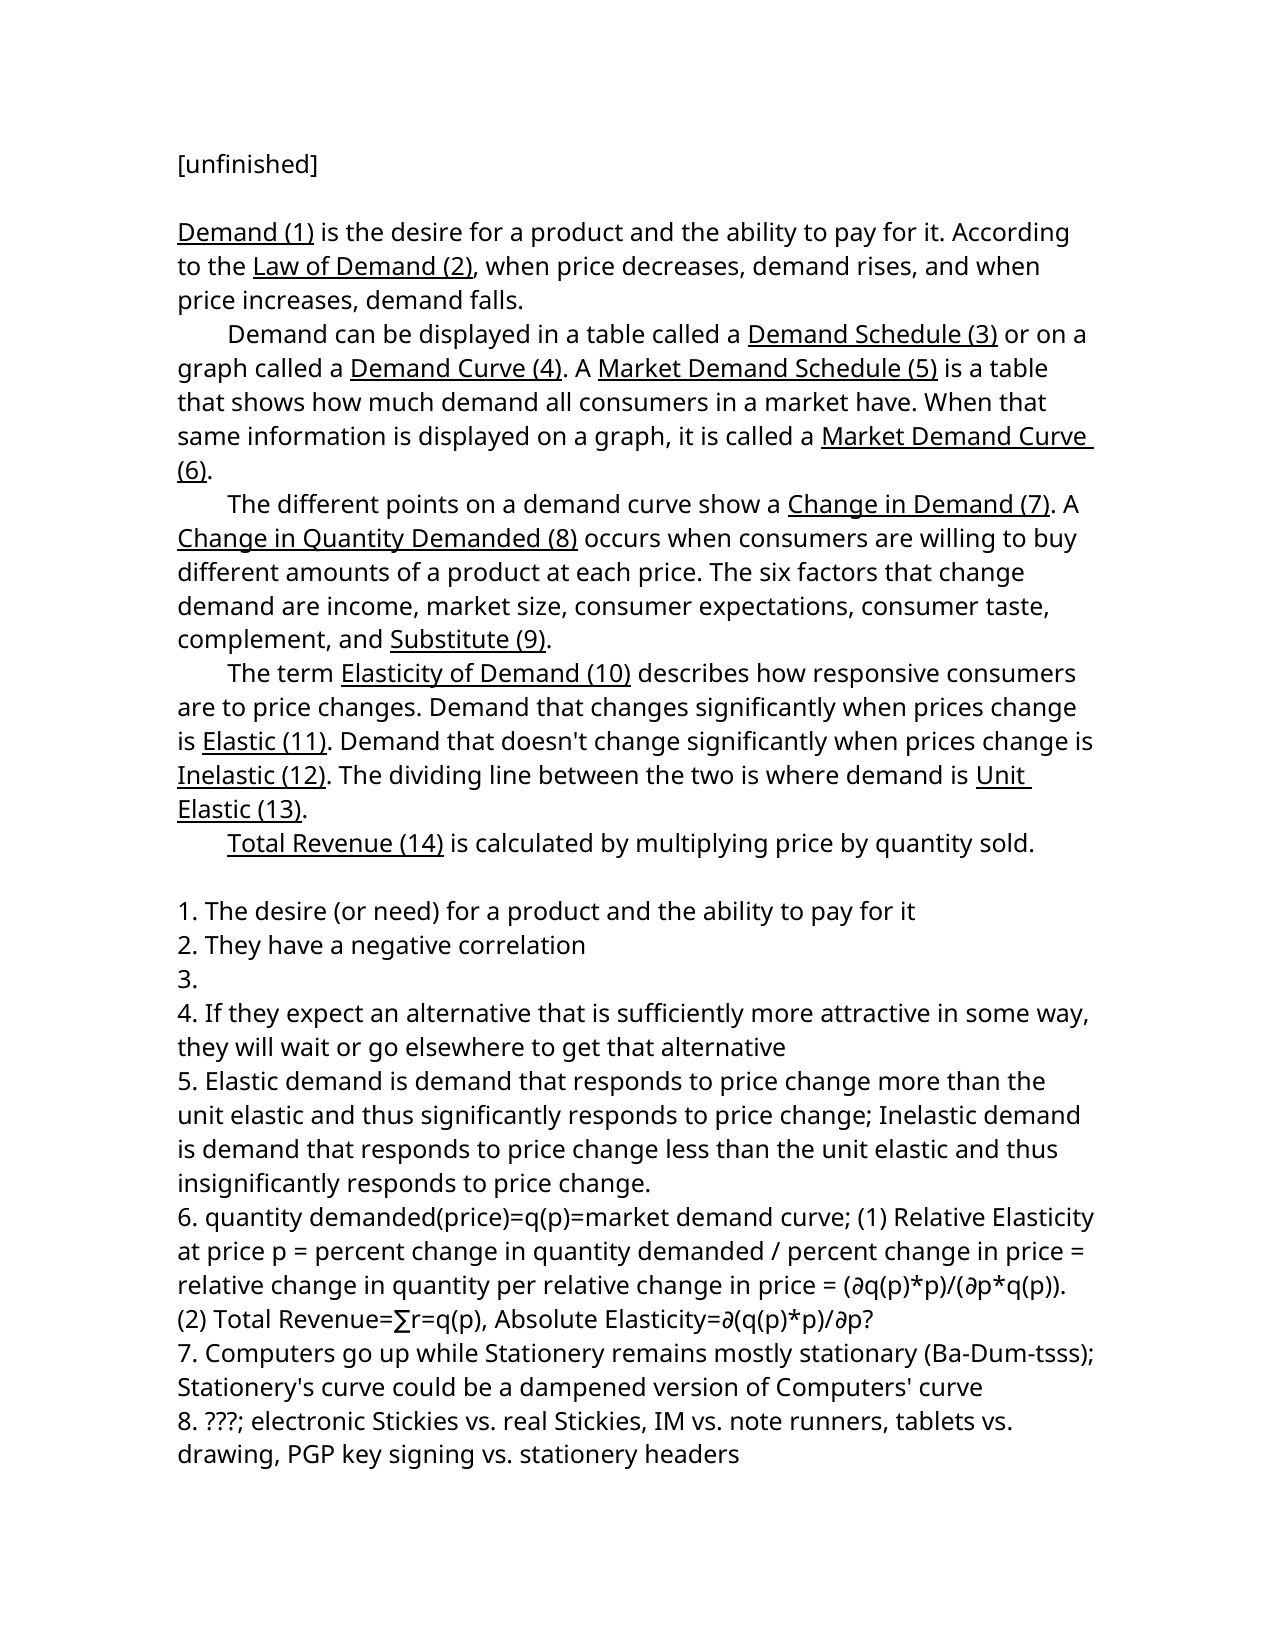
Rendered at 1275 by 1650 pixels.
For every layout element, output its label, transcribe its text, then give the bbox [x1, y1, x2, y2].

text The different points on a demand curve show a Change in Demand (7). A Change in Quantity Demanded (8) occurs when consumers are willing to buy different amounts of a product at each price. The six factors that change demand are income, market size, consumer expectations, consumer taste, complement, and Substitute (9). [177, 487, 1098, 656]
list quantity demanded(price)=q(p)=market demand curve; (1) Relative Elasticity at price p = percent change in quantity demanded / percent change in price = relative change in quantity per relative change in price = (∂q(p)*p)/(∂p*q(p)). (2) Total Revenue=∑r=q(p), Absolute Elasticity=∂(q(p)*p)/∂p? [177, 1200, 1098, 1336]
list ???; electronic Stickies vs. real Stickies, IM vs. note runners, tablets vs. drawing, PGP key signing vs. stationery headers [177, 1403, 1098, 1471]
list Computers go up while Stationery remains mostly stationary (Ba-Dum-tsss); Stationery's curve could be a dampened version of Computers' curve [177, 1336, 1098, 1403]
list Elastic demand is demand that responds to price change more than the unit elastic and thus significantly responds to price change; Inelastic demand is demand that responds to price change less than the unit elastic and thus insignificantly responds to price change. [177, 1064, 1098, 1200]
text Demand (1) is the desire for a product and the ability to pay for it. According to the Law of Demand (2), when price decreases, demand rises, and when price increases, demand falls. [177, 215, 1098, 317]
text [unfinished] [177, 147, 1098, 181]
list The desire (or need) for a product and the ability to pay for it [177, 894, 1098, 928]
text Demand can be displayed in a table called a Demand Schedule (3) or on a graph called a Demand Curve (4). A Market Demand Schedule (5) is a table that shows how much demand all consumers in a market have. When that same information is displayed on a graph, it is called a Market Demand Curve (6). [177, 317, 1098, 487]
text Total Revenue (14) is calculated by multiplying price by quantity sold. [177, 826, 1098, 860]
list If they expect an alternative that is sufficiently more attractive in some way, they will wait or go elsewhere to get that alternative [177, 996, 1098, 1064]
list They have a negative correlation [177, 928, 1098, 962]
text The term Elasticity of Demand (10) describes how responsive consumers are to price changes. Demand that changes significantly when prices change is Elastic (11). Demand that doesn't change significantly when prices change is Inelastic (12). The dividing line between the two is where demand is Unit Elastic (13). [177, 656, 1098, 826]
